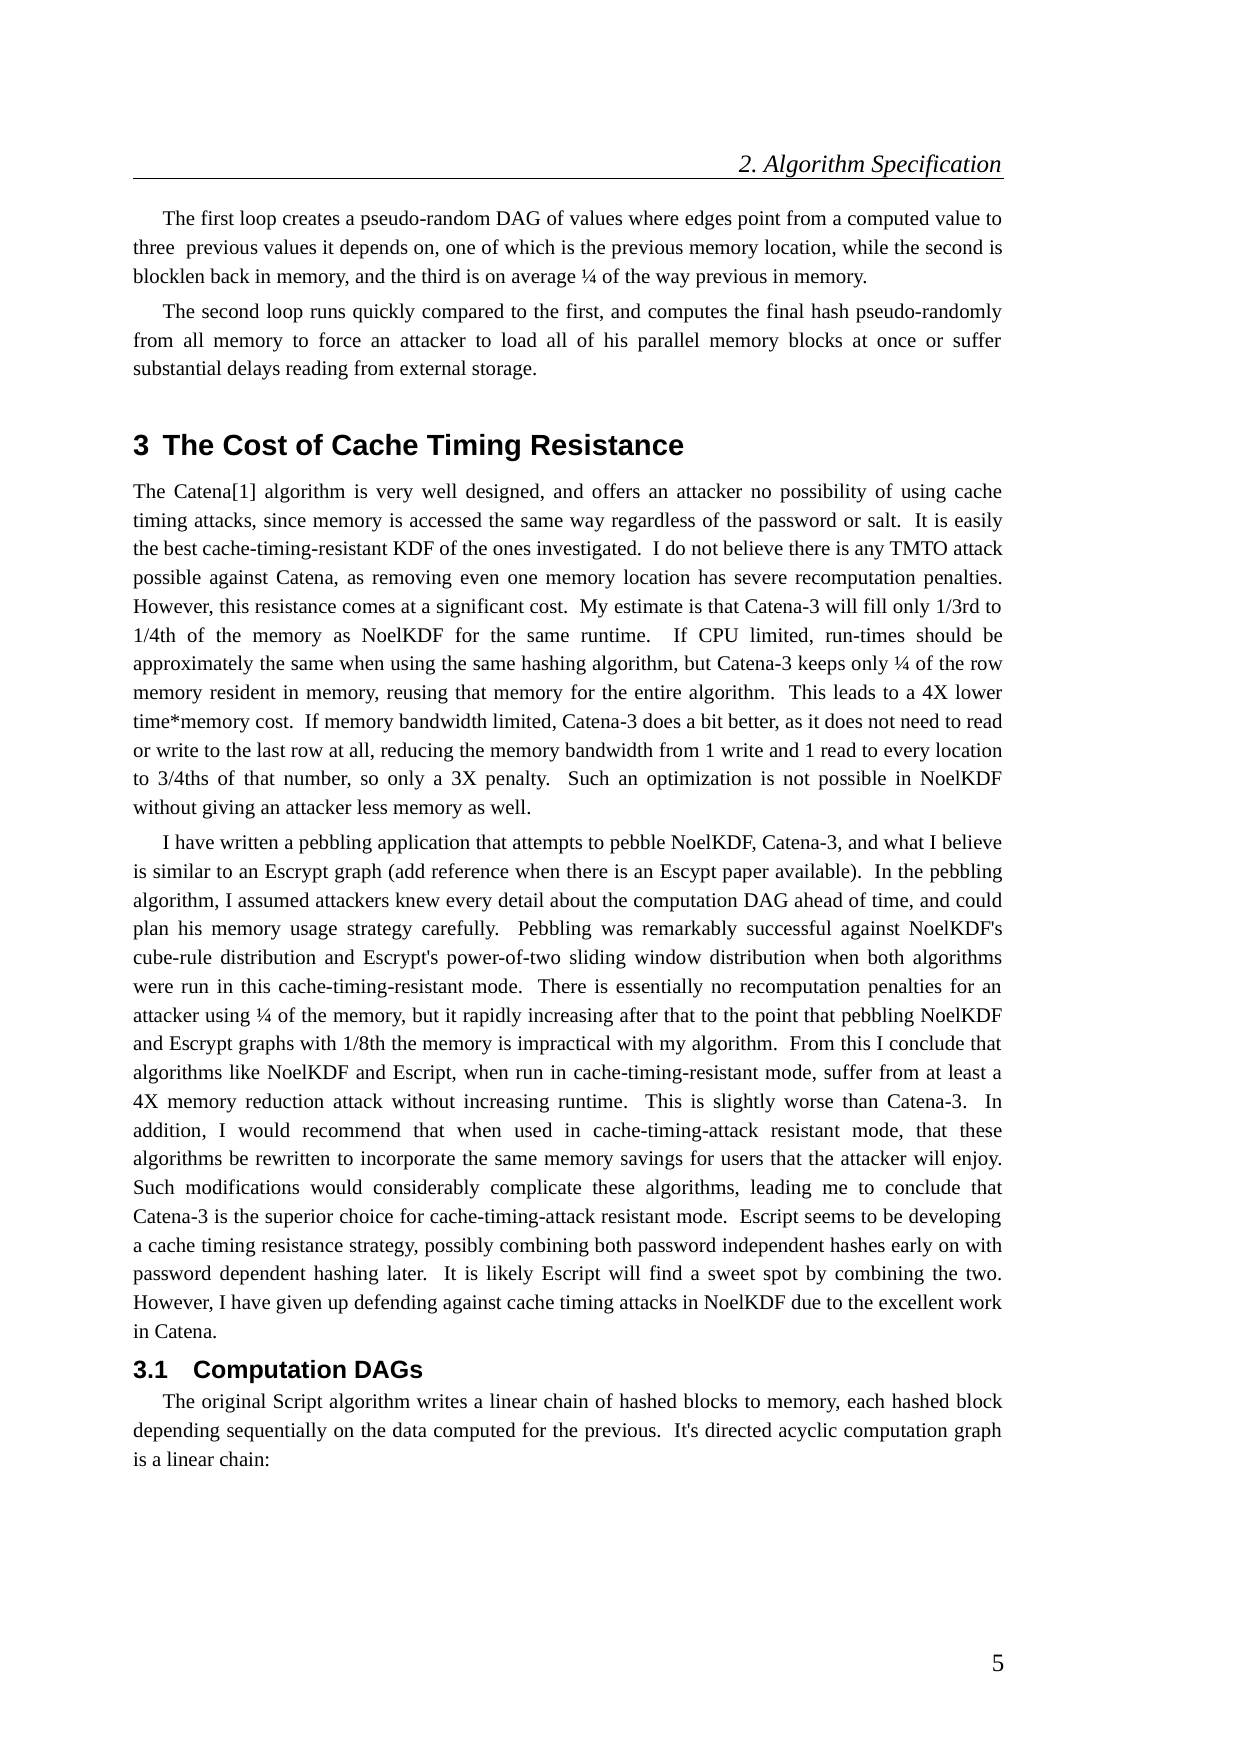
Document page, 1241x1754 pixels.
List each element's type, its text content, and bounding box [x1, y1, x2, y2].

subtitle The Cost of Cache Timing Resistance [133, 429, 1004, 461]
text I have written a pebbling application that attempts to pebble NoelKDF, Catena-3, and what I believe is similar to an Escrypt graph (add reference when there is an Escypt paper available). In the pebbling algorithm, I assumed attackers knew every detail about the computation DAG ahead of time, and could plan his memory usage strategy carefully. Pebbling was remarkably successful against NoelKDF's cube-rule distribution and Escrypt's power-of-two sliding window distribution when both algorithms were run in this cache-timing-resistant mode. There is essentially no recomputation penalties for an attacker using ¼ of the memory, but it rapidly increasing after that to the point that pebbling NoelKDF and Escrypt graphs with 1/8th the memory is impractical with my algorithm. From this I conclude that algorithms like NoelKDF and Escript, when run in cache-timing-resistant mode, suffer from at least a 4X memory reduction attack without increasing runtime. This is slightly worse than Catena-3. In addition, I would recommend that when used in cache-timing-attack resistant mode, that these algorithms be rewritten to incorporate the same memory savings for users that the attacker will enjoy. Such modifications would considerably complicate these algorithms, leading me to conclude that Catena-3 is the superior choice for cache-timing-attack resistant mode. Escript seems to be developing a cache timing resistance strategy, possibly combining both password independent hashes early on with password dependent hashing later. It is likely Escript will find a sweet spot by combining the two. However, I have given up defending against cache timing attacks in NoelKDF due to the excellent work in Catena. [133, 831, 1004, 1343]
subtitle Computation DAGs [133, 1356, 1004, 1384]
text The original Script algorithm writes a linear chain of hashed blocks to memory, each hashed block depending sequentially on the data computed for the previous. It's directed acyclic computation graph is a linear chain: [133, 1390, 1004, 1471]
text The first loop creates a pseudo-random DAG of values where edges point from a computed value to three previous values it depends on, one of which is the previous memory location, while the second is blocklen back in memory, and the third is on average ¼ of the way previous in memory. [133, 207, 1004, 288]
text The Catena[1] algorithm is very well designed, and offers an attacker no possibility of using cache timing attacks, since memory is accessed the same way regardless of the password or salt. It is easily the best cache-timing-resistant KDF of the ones investigated. I do not believe there is any TMTO attack possible against Catena, as removing even one memory location has severe recomputation penalties. However, this resistance comes at a significant cost. My estimate is that Catena-3 will fill only 1/3rd to 1/4th of the memory as NoelKDF for the same runtime. If CPU limited, run-times should be approximately the same when using the same hashing algorithm, but Catena-3 keeps only ¼ of the row memory resident in memory, reusing that memory for the entire algorithm. This leads to a 4X lower time*memory cost. If memory bandwidth limited, Catena-3 does a bit better, as it does not need to read or write to the last row at all, reducing the memory bandwidth from 1 write and 1 read to every location to 3/4ths of that number, so only a 3X penalty. Such an optimization is not possible in NoelKDF without giving an attacker less memory as well. [133, 480, 1004, 819]
text The second loop runs quickly compared to the first, and computes the final hash pseudo-randomly from all memory to force an attacker to load all of his parallel memory blocks at once or suffer substantial delays reading from external storage. [133, 300, 1004, 380]
